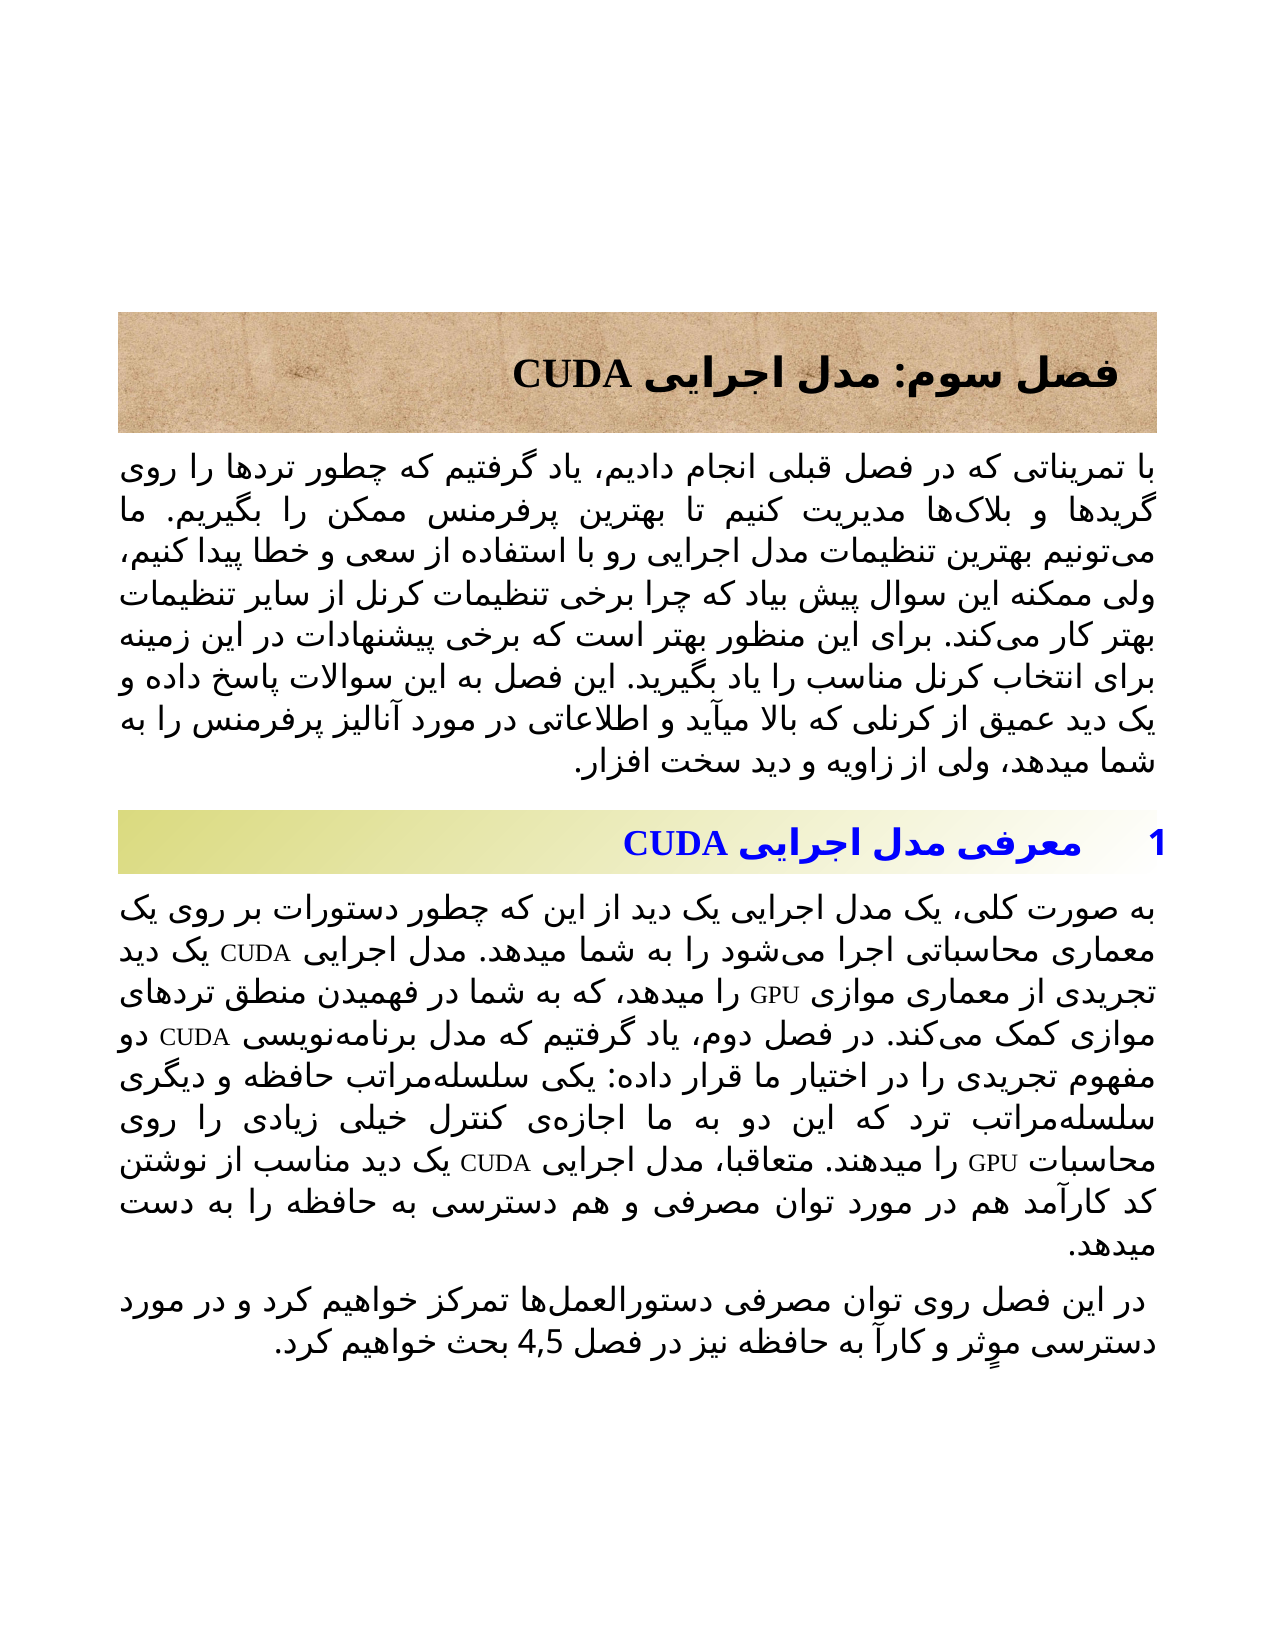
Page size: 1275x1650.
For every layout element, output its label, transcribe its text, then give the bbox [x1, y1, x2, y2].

subtitle فصل سوم: مدل اجرایی CUDA [118, 313, 1157, 433]
text به صورت کلی، یک مدل اجرایی یک دید از این که چطور دستورات بر روی یک معماری محاسباتی اجرا می‌شود را به شما میدهد. مدل اجرایی CUDA یک دید تجریدی از معماری موازی GPU را میدهد، که به شما در فهمیدن منطق ترد‌های موازی کمک می‌کند. در فصل دوم، یاد گرفتیم که مدل برنامه‌نویسی CUDA دو مفهوم تجریدی را در اختیار ما قرار داده: یکی سلسله‌مراتب حافظه و دیگری سلسله‌مراتب ترد که این دو به ما اجازه‌ی کنترل خیلی زیادی را روی محاسبات GPU را میدهند. متعاقبا، مدل اجرایی CUDA یک دید مناسب از نوشتن کد کارآمد هم در مورد توان مصرفی و هم دسترسی به حافظه را به دست میدهد. [118, 886, 1157, 1264]
subtitle معرفی مدل اجرایی CUDA [118, 810, 1157, 873]
text با تمریناتی که در فصل قبلی انجام دادیم، یاد گرفتیم که چطور ترد‌ها را روی گرید‌ها و بلاک‌ها مدیریت کنیم تا بهترین پرفرمنس ممکن را بگیریم. ما می‌تونیم بهترین تنظیمات مدل اجرایی رو با استفاده از سعی و خطا پیدا کنیم، ولی ممکنه این سوال پیش بیاد که چرا برخی تنظیمات کرنل از سایر تنظیمات بهتر کار می‌کند. برای این منظور بهتر است که برخی پیشنهادات در این زمینه برای انتخاب کرنل مناسب را یاد بگیرید. این فصل به این سوالات پاسخ داده و یک دید عمیق از کرنلی که بالا میآید و اطلاعاتی در مورد آنالیز پرفرمنس را به شما میدهد، ولی از زاویه و دید سخت افزار. [118, 445, 1157, 781]
text در این فصل روی توان مصرفی دستورالعمل‌ها تمرکز خواهیم کرد و در مورد دسترسی موٍثر و کارآ به حافظه نیز در فصل 4,5 بحث خواهیم کرد. [118, 1278, 1157, 1362]
